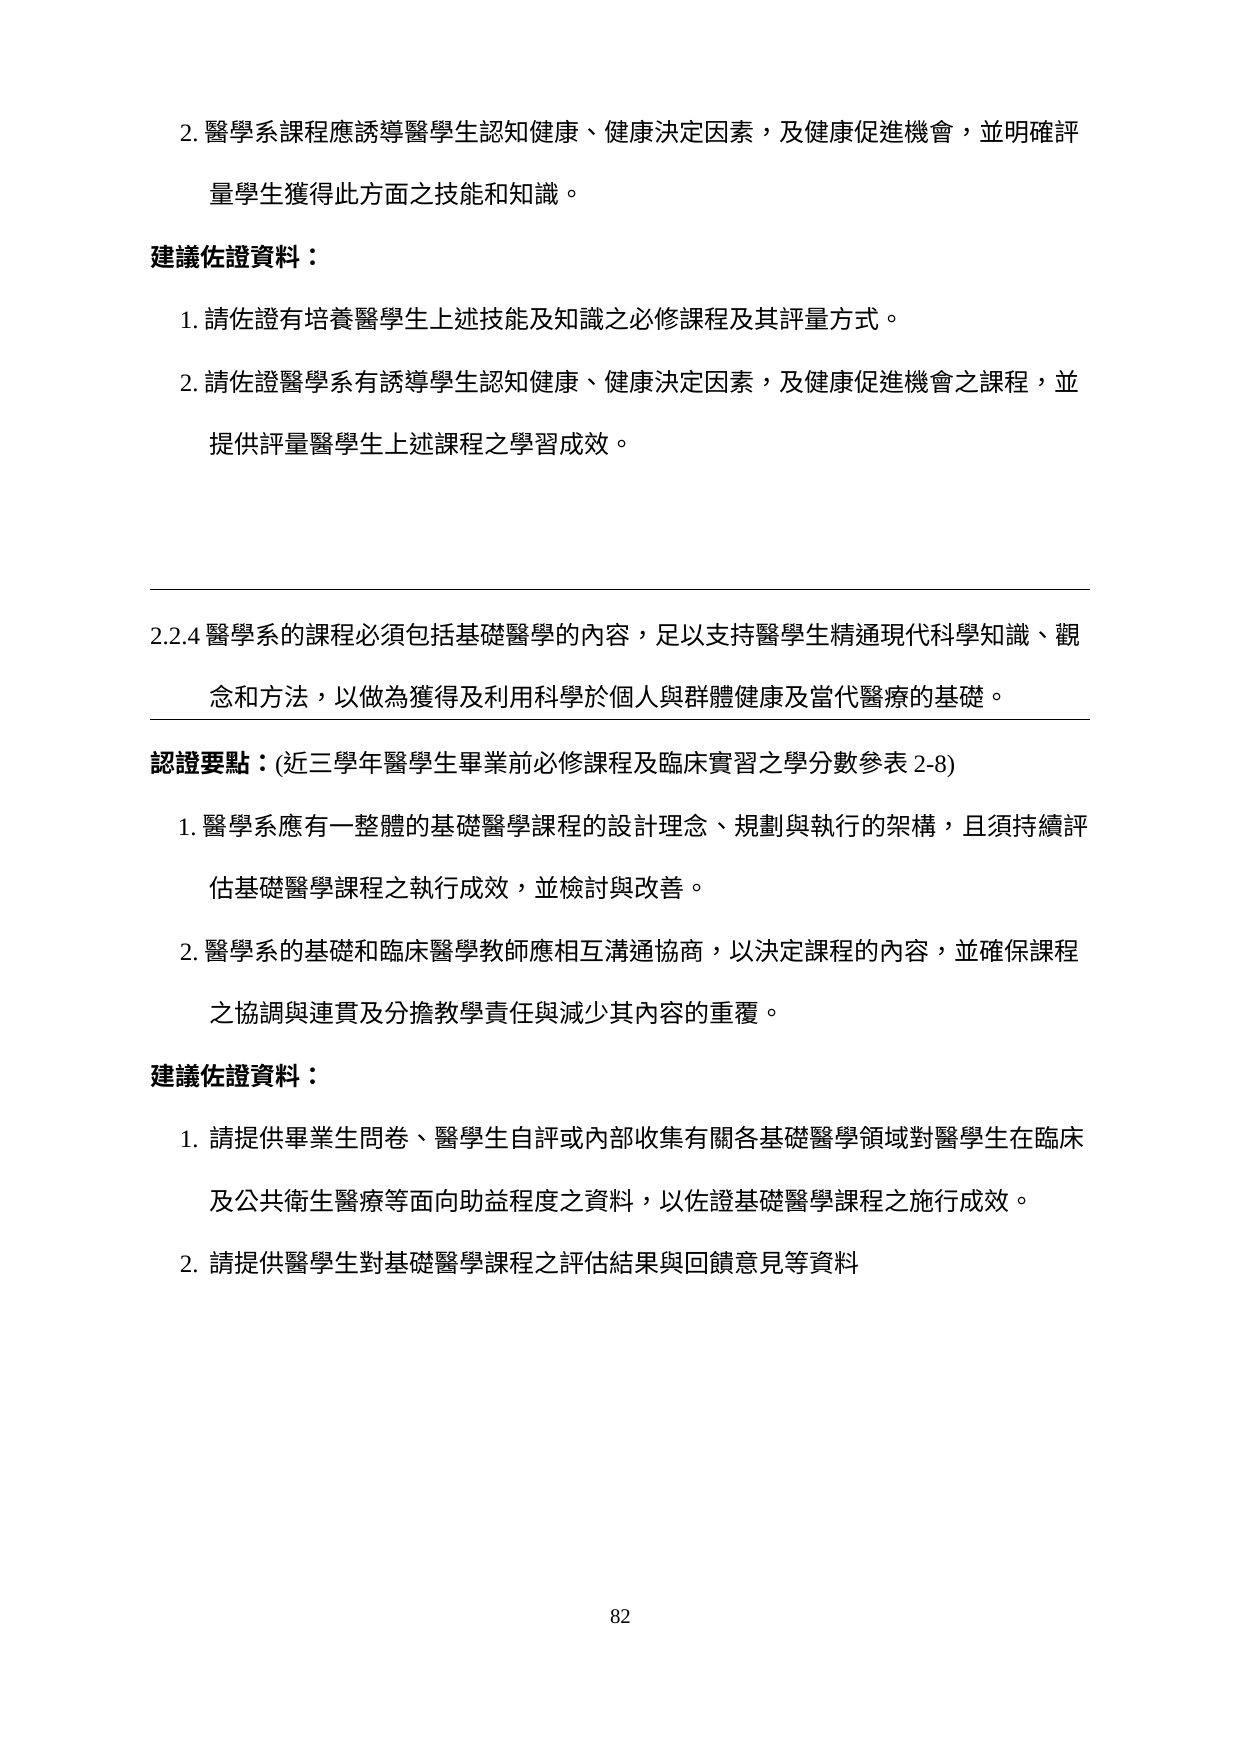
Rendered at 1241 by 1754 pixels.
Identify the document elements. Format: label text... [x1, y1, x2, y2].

list 醫學系課程應誘導醫學生認知健康、健康決定因素，及健康促進機會，並明確評量學生獲得此方面之技能和知識。 [179, 89, 1090, 214]
text 建議佐證資料： [150, 1032, 1090, 1095]
text 2.2.4醫學系的課程必須包括基礎醫學的內容，足以支持醫學生精通現代科學知識、觀念和方法，以做為獲得及利用科學於個人與群體健康及當代醫療的基礎。 [150, 590, 1090, 719]
list 請提供醫學生對基礎醫學課程之評估結果與回饋意見等資料 [179, 1220, 1090, 1282]
list 醫學系應有一整體的基礎醫學課程的設計理念、規劃與執行的架構，且須持續評估基礎醫學課程之執行成效，並檢討與改善。 [178, 782, 1090, 907]
list 醫學系的基礎和臨床醫學教師應相互溝通協商，以決定課程的內容，並確保課程之協調與連貫及分擔教學責任與減少其內容的重覆。 [179, 907, 1090, 1032]
text 建議佐證資料： [150, 214, 1090, 276]
list 請佐證有培養醫學生上述技能及知識之必修課程及其評量方式。 [179, 276, 1090, 339]
text 認證要點：(近三學年醫學生畢業前必修課程及臨床實習之學分數參表2-8) [150, 720, 1090, 782]
list 請佐證醫學系有誘導學生認知健康、健康決定因素，及健康促進機會之課程，並提供評量醫學生上述課程之學習成效。 [179, 339, 1090, 464]
list 請提供畢業生問卷、醫學生自評或內部收集有關各基礎醫學領域對醫學生在臨床及公共衛生醫療等面向助益程度之資料，以佐證基礎醫學課程之施行成效。 [179, 1095, 1090, 1220]
